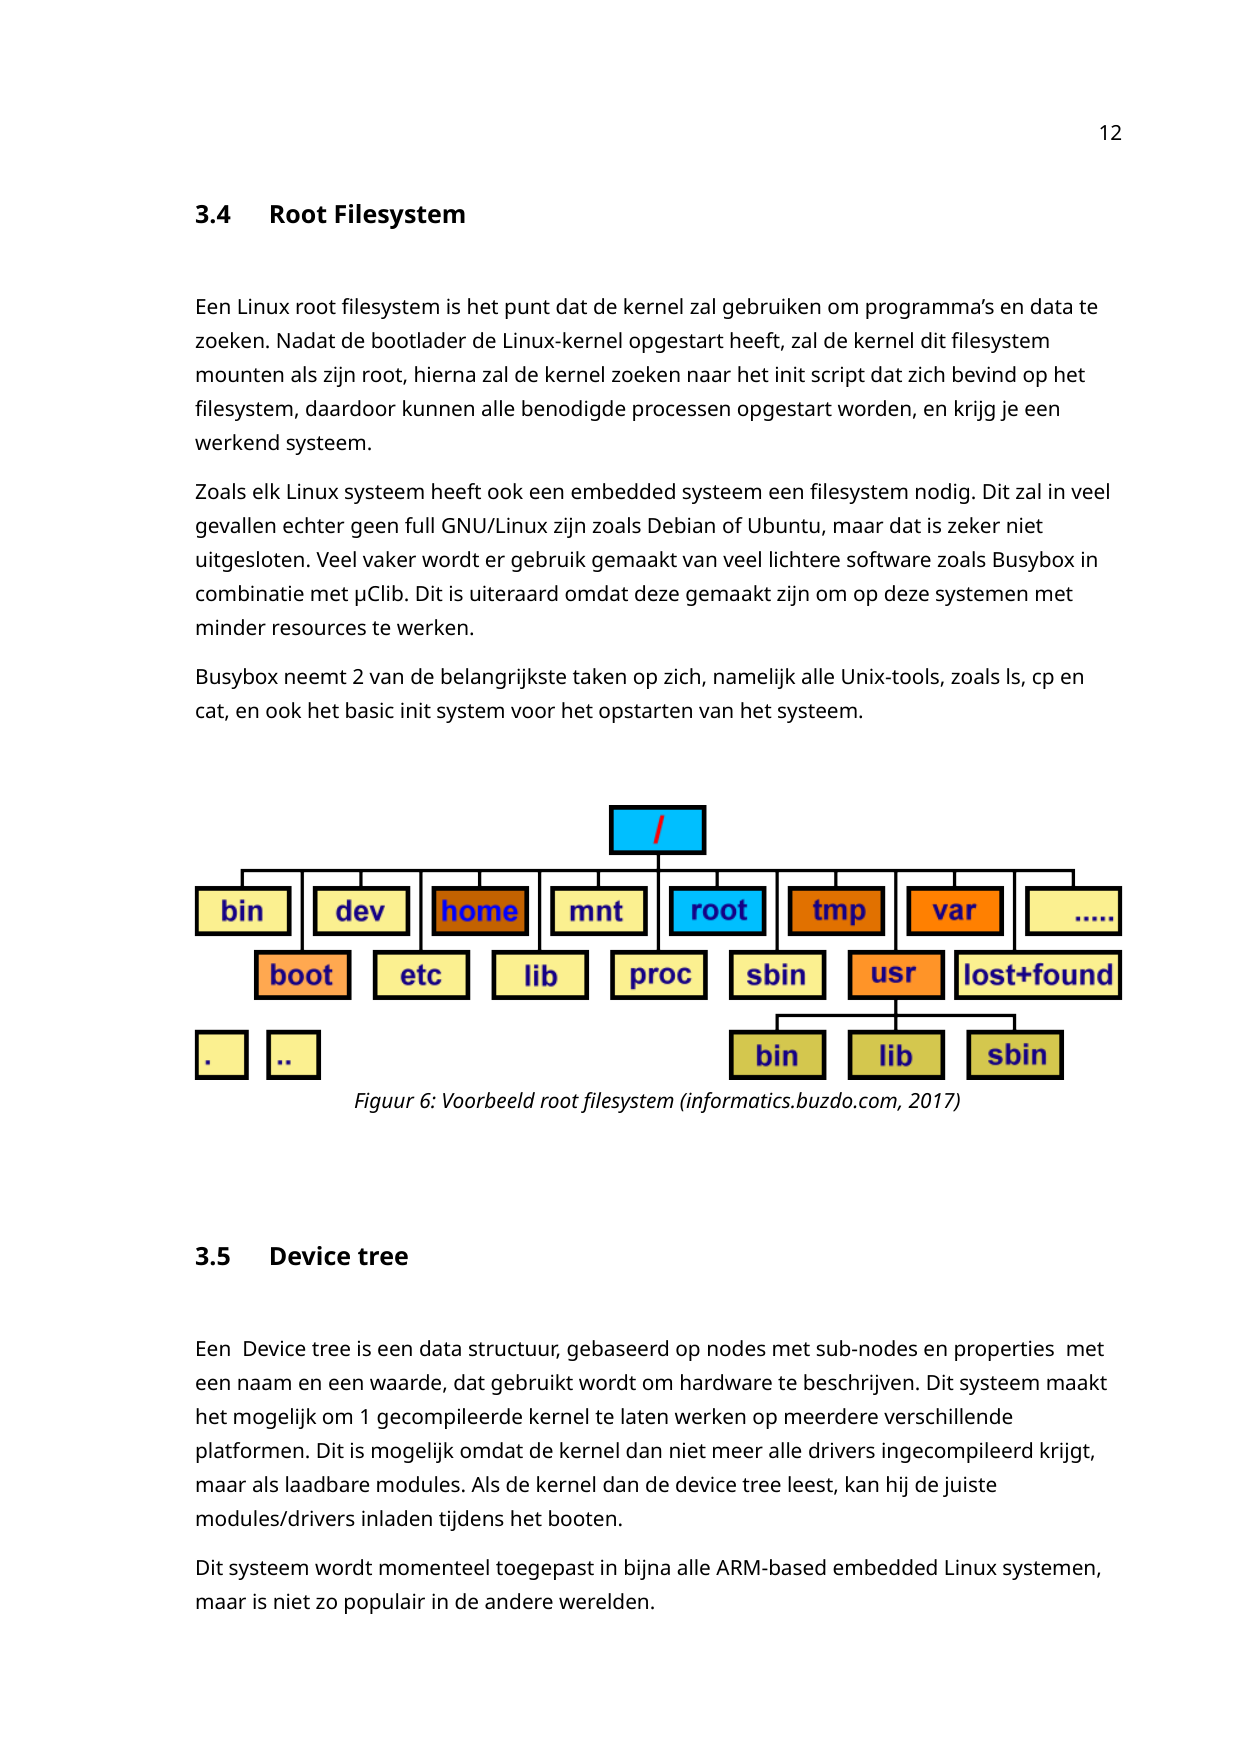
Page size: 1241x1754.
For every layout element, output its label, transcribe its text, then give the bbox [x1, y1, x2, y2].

subtitle 3.4 Root Filesystem [195, 197, 1122, 231]
picture [194, 805, 1123, 1080]
text Een Device tree is een data structuur, gebaseerd op nodes met sub-nodes en properties met een naam en een waarde, dat gebruikt wordt om hardware te beschrijven. Dit systeem maakt het mogelijk om 1 gecompileerde kernel te laten werken op meerdere verschillende platformen. Dit is mogelijk omdat de kernel dan niet meer alle drivers ingecompileerd krijgt, maar als laadbare modules. Als de kernel dan de device tree leest, kan hij de juiste modules/drivers inladen tijdens het booten. [195, 1334, 1122, 1533]
text Dit systeem wordt momenteel toegepast in bijna alle ARM-based embedded Linux systemen, maar is niet zo populair in de andere werelden. [195, 1553, 1122, 1615]
text Figuur 6: Voorbeeld root filesystem (informatics.buzdo.com, 2017) [195, 1080, 1122, 1115]
text Busybox neemt 2 van de belangrijkste taken op zich, namelijk alle Unix-tools, zoals ls, cp en cat, en ook het basic init system voor het opstarten van het systeem. [195, 662, 1122, 724]
subtitle 3.5 Device tree [195, 1239, 1122, 1273]
text Een Linux root filesystem is het punt dat de kernel zal gebruiken om programma’s en data te zoeken. Nadat de bootlader de Linux-kernel opgestart heeft, zal de kernel dit filesystem mounten als zijn root, hierna zal de kernel zoeken naar het init script dat zich bevind op het filesystem, daardoor kunnen alle benodigde processen opgestart worden, en krijg je een werkend systeem. [195, 292, 1122, 457]
text Zoals elk Linux systeem heeft ook een embedded systeem een filesystem nodig. Dit zal in veel gevallen echter geen full GNU/Linux zijn zoals Debian of Ubuntu, maar dat is zeker niet uitgesloten. Veel vaker wordt er gebruik gemaakt van veel lichtere software zoals Busybox in combinatie met µClib. Dit is uiteraard omdat deze gemaakt zijn om op deze systemen met minder resources te werken. [195, 477, 1122, 642]
